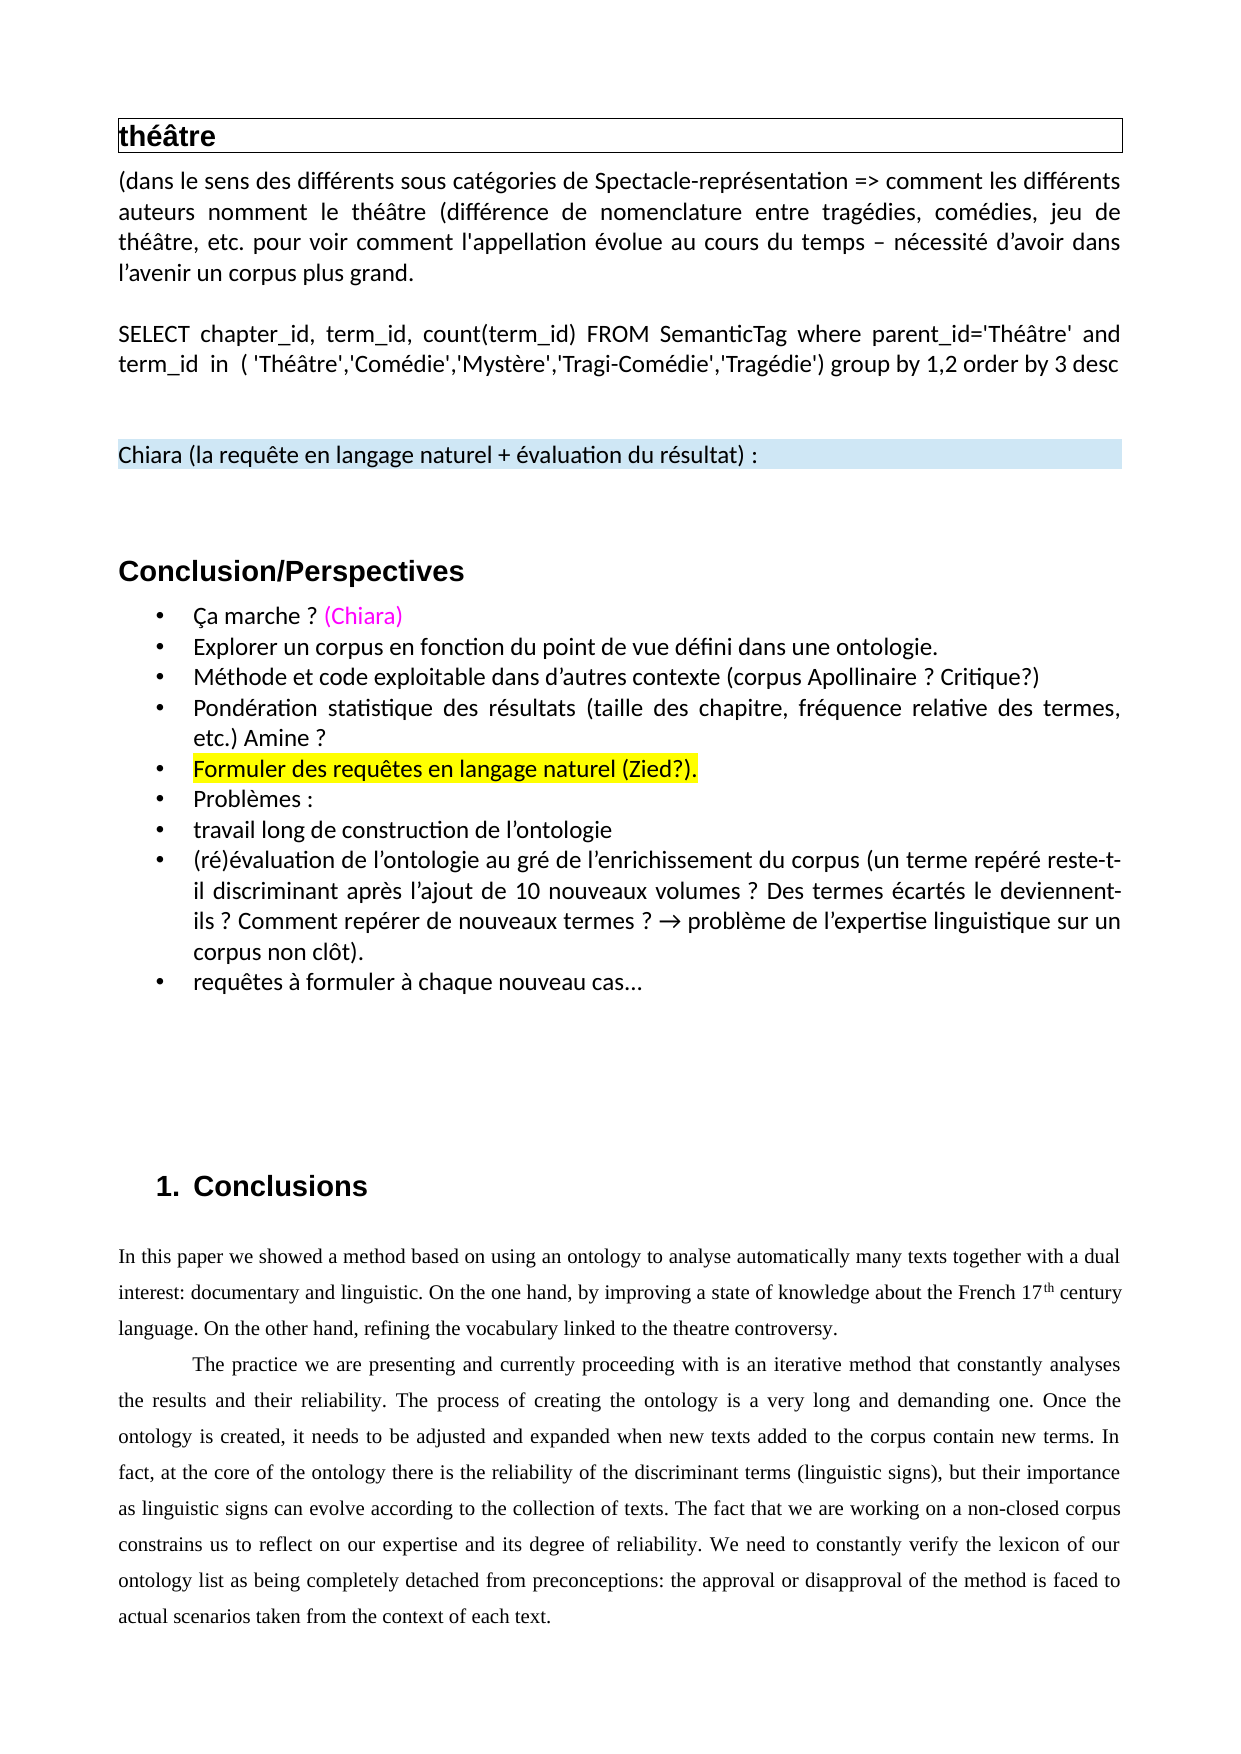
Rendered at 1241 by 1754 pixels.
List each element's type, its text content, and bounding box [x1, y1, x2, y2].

list Problèmes : [156, 783, 1122, 814]
list travail long de construction de l’ontologie [156, 814, 1122, 844]
list Méthode et code exploitable dans d’autres contexte (corpus Apollinaire ? Critique?) [156, 661, 1122, 692]
text SELECT chapter_id, term_id, count(term_id) FROM SemanticTag where parent_id='Théâtre' and term_id in ( 'Théâtre','Comédie','Mystère','Tragi-Comédie','Tragédie') group by 1,2 order by 3 desc [118, 318, 1122, 379]
list Ça marche ? (Chiara) [156, 600, 1122, 631]
list requêtes à formuler à chaque nouveau cas... [156, 967, 1122, 997]
text (dans le sens des différents sous catégories de Spectacle-représentation => comment les différents auteurs nomment le théâtre (différence de nomenclature entre tragédies, comédies, jeu de théâtre, etc. pour voir comment l'appellation évolue au cours du temps – nécessité d’avoir dans l’avenir un corpus plus grand. [118, 165, 1122, 287]
list Pondération statistique des résultats (taille des chapitre, fréquence relative des termes, etc.) Amine ? [156, 692, 1122, 753]
list (ré)évaluation de l’ontologie au gré de l’enrichissement du corpus (un terme repéré reste-t-il discriminant après l’ajout de 10 nouveaux volumes ? Des termes écartés le deviennent-ils ? Comment repérer de nouveaux termes ? → problème de l’expertise linguistique sur un corpus non clôt). [156, 844, 1122, 967]
subtitle théâtre [119, 119, 1122, 152]
list Explorer un corpus en fonction du point de vue défini dans une ontologie. [156, 631, 1122, 661]
list Formuler des requêtes en langage naturel (Zied?). [156, 753, 1122, 783]
list Conclusions [156, 1169, 1122, 1203]
text The practice we are presenting and currently proceeding with is an iterative method that constantly analyses the results and their reliability. The process of creating the ontology is a very long and demanding one. Once the ontology is created, it needs to be adjusted and expanded when new texts added to the corpus contain new terms. In fact, at the core of the ontology there is the reliability of the discriminant terms (linguistic signs), but their importance as linguistic signs can evolve according to the collection of texts. The fact that we are working on a non-closed corpus constrains us to reflect on our expertise and its degree of reliability. We need to constantly verify the lexicon of our ontology list as being completely detached from preconceptions: the approval or disapproval of the method is faced to actual scenarios taken from the context of each text. [118, 1352, 1122, 1628]
subtitle Conclusion/Perspectives [118, 554, 1122, 588]
text Chiara (la requête en langage naturel + évaluation du résultat) : [118, 439, 1122, 469]
text In this paper we showed a method based on using an ontology to analyse automatically many texts together with a dual interest: documentary and linguistic. On the one hand, by improving a state of knowledge about the French 17th century language. On the other hand, refining the vocabulary linked to the theatre controversy. [118, 1244, 1122, 1340]
